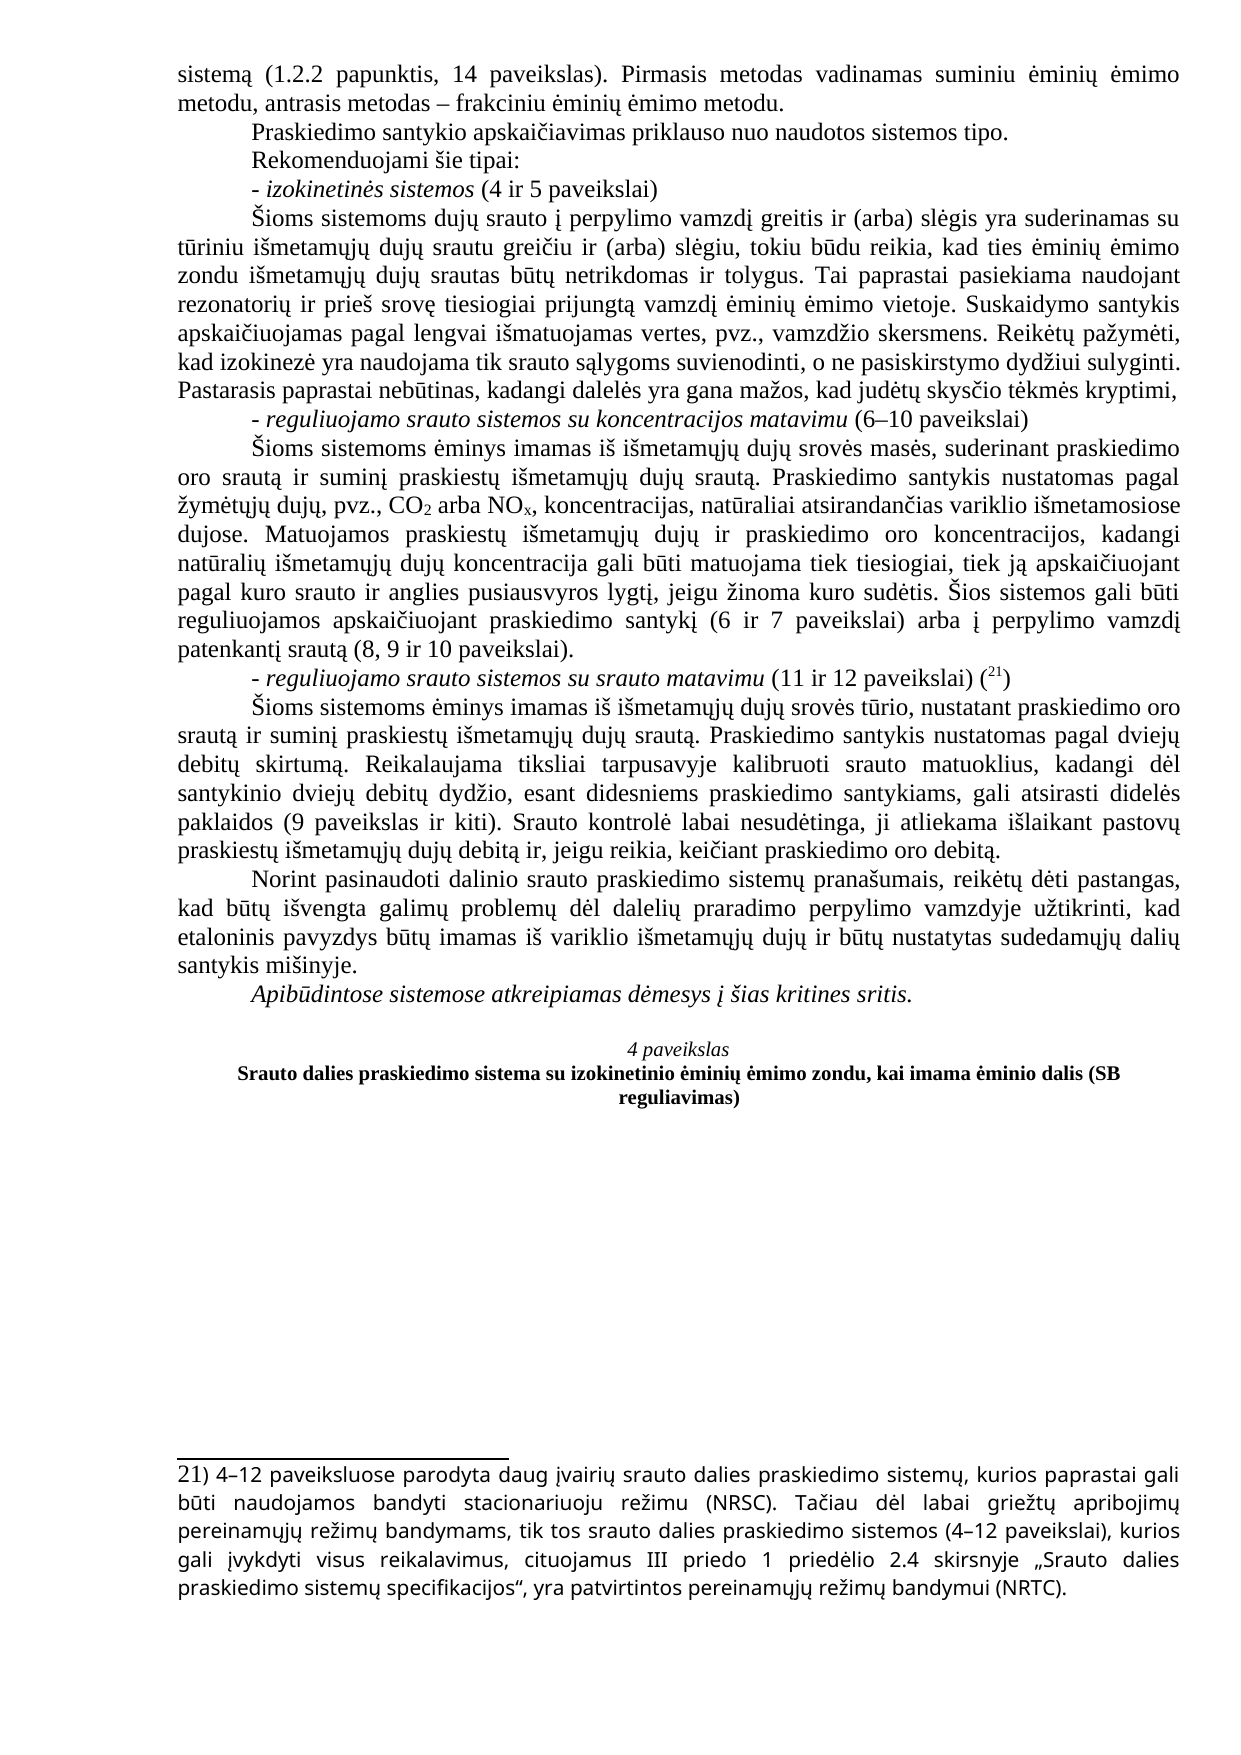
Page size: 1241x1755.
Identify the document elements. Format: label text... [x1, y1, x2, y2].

text ) 4–12 paveiksluose parodyta daug įvairių srauto dalies praskiedimo sistemų, kurios paprastai gali būti naudojamos bandyti stacionariuoju režimu (NRSC). Tačiau dėl labai griežtų apribojimų pereinamųjų režimų bandymams, tik tos srauto dalies praskiedimo sistemos (4–12 paveikslai), kurios gali įvykdyti visus reikalavimus, cituojamus III priedo 1 priedėlio 2.4 skirsnyje „Srauto dalies praskiedimo sistemų specifikacijos“, yra patvirtintos pereinamųjų režimų bandymui (NRTC). [177, 1459, 1181, 1602]
text Rekomenduojami šie tipai: [177, 145, 1181, 174]
text - reguliuojamo srauto sistemos su srauto matavimu (11 ir 12 paveikslai) () [177, 663, 1181, 692]
table_cell Srauto dalies praskiedimo sistema su izokinetinio ėminių ėmimo zondu, kai imama ėminio dalis (SB reguliavimas) [177, 1061, 1181, 1109]
text Praskiedimo santykio apskaičiavimas priklauso nuo naudotos sistemos tipo. [177, 117, 1181, 145]
text Šioms sistemoms ėminys imamas iš išmetamųjų dujų srovės masės, suderinant praskiedimo oro srautą ir suminį praskiestų išmetamųjų dujų srautą. Praskiedimo santykis nustatomas pagal žymėtųjų dujų, pvz., CO2 arba NOx, koncentracijas, natūraliai atsirandančias variklio išmetamosiose dujose. Matuojamos praskiestų išmetamųjų dujų ir praskiedimo oro koncentracijos, kadangi natūralių išmetamųjų dujų koncentracija gali būti matuojama tiek tiesiogiai, tiek ją apskaičiuojant pagal kuro srauto ir anglies pusiausvyros lygtį, jeigu žinoma kuro sudėtis. Šios sistemos gali būti reguliuojamos apskaičiuojant praskiedimo santykį (6 ir 7 paveikslai) arba į perpylimo vamzdį patenkantį srautą (8, 9 ir 10 paveikslai). [177, 433, 1181, 663]
text sistemą (1.2.2 papunktis, 14 paveikslas). Pirmasis metodas vadinamas suminiu ėminių ėmimo metodu, antrasis metodas – frakciniu ėminių ėmimo metodu. [177, 59, 1181, 117]
text - izokinetinės sistemos (4 ir 5 paveikslai) [177, 174, 1181, 203]
table_header 4 paveikslas [177, 1037, 1181, 1061]
text Šioms sistemoms dujų srauto į perpylimo vamzdį greitis ir (arba) slėgis yra suderinamas su tūriniu išmetamųjų dujų srautu greičiu ir (arba) slėgiu, tokiu būdu reikia, kad ties ėminių ėmimo zondu išmetamųjų dujų srautas būtų netrikdomas ir tolygus. Tai paprastai pasiekiama naudojant rezonatorių ir prieš srovę tiesiogiai prijungtą vamzdį ėminių ėmimo vietoje. Suskaidymo santykis apskaičiuojamas pagal lengvai išmatuojamas vertes, pvz., vamzdžio skersmens. Reikėtų pažymėti, kad izokinezė yra naudojama tik srauto sąlygoms suvienodinti, o ne pasiskirstymo dydžiui sulyginti. Pastarasis paprastai nebūtinas, kadangi dalelės yra gana mažos, kad judėtų skysčio tėkmės kryptimi, [177, 203, 1181, 404]
text - reguliuojamo srauto sistemos su koncentracijos matavimu (6–10 paveikslai) [177, 404, 1181, 433]
text Norint pasinaudoti dalinio srauto praskiedimo sistemų pranašumais, reikėtų dėti pastangas, kad būtų išvengta galimų problemų dėl dalelių praradimo perpylimo vamzdyje užtikrinti, kad etaloninis pavyzdys būtų imamas iš variklio išmetamųjų dujų ir būtų nustatytas sudedamųjų dalių santykis mišinyje. [177, 864, 1181, 979]
text Apibūdintose sistemose atkreipiamas dėmesys į šias kritines sritis. [177, 979, 1181, 1008]
text Šioms sistemoms ėminys imamas iš išmetamųjų dujų srovės tūrio, nustatant praskiedimo oro srautą ir suminį praskiestų išmetamųjų dujų srautą. Praskiedimo santykis nustatomas pagal dviejų debitų skirtumą. Reikalaujama tiksliai tarpusavyje kalibruoti srauto matuoklius, kadangi dėl santykinio dviejų debitų dydžio, esant didesniems praskiedimo santykiams, gali atsirasti didelės paklaidos (9 paveikslas ir kiti). Srauto kontrolė labai nesudėtinga, ji atliekama išlaikant pastovų praskiestų išmetamųjų dujų debitą ir, jeigu reikia, keičiant praskiedimo oro debitą. [177, 692, 1181, 864]
